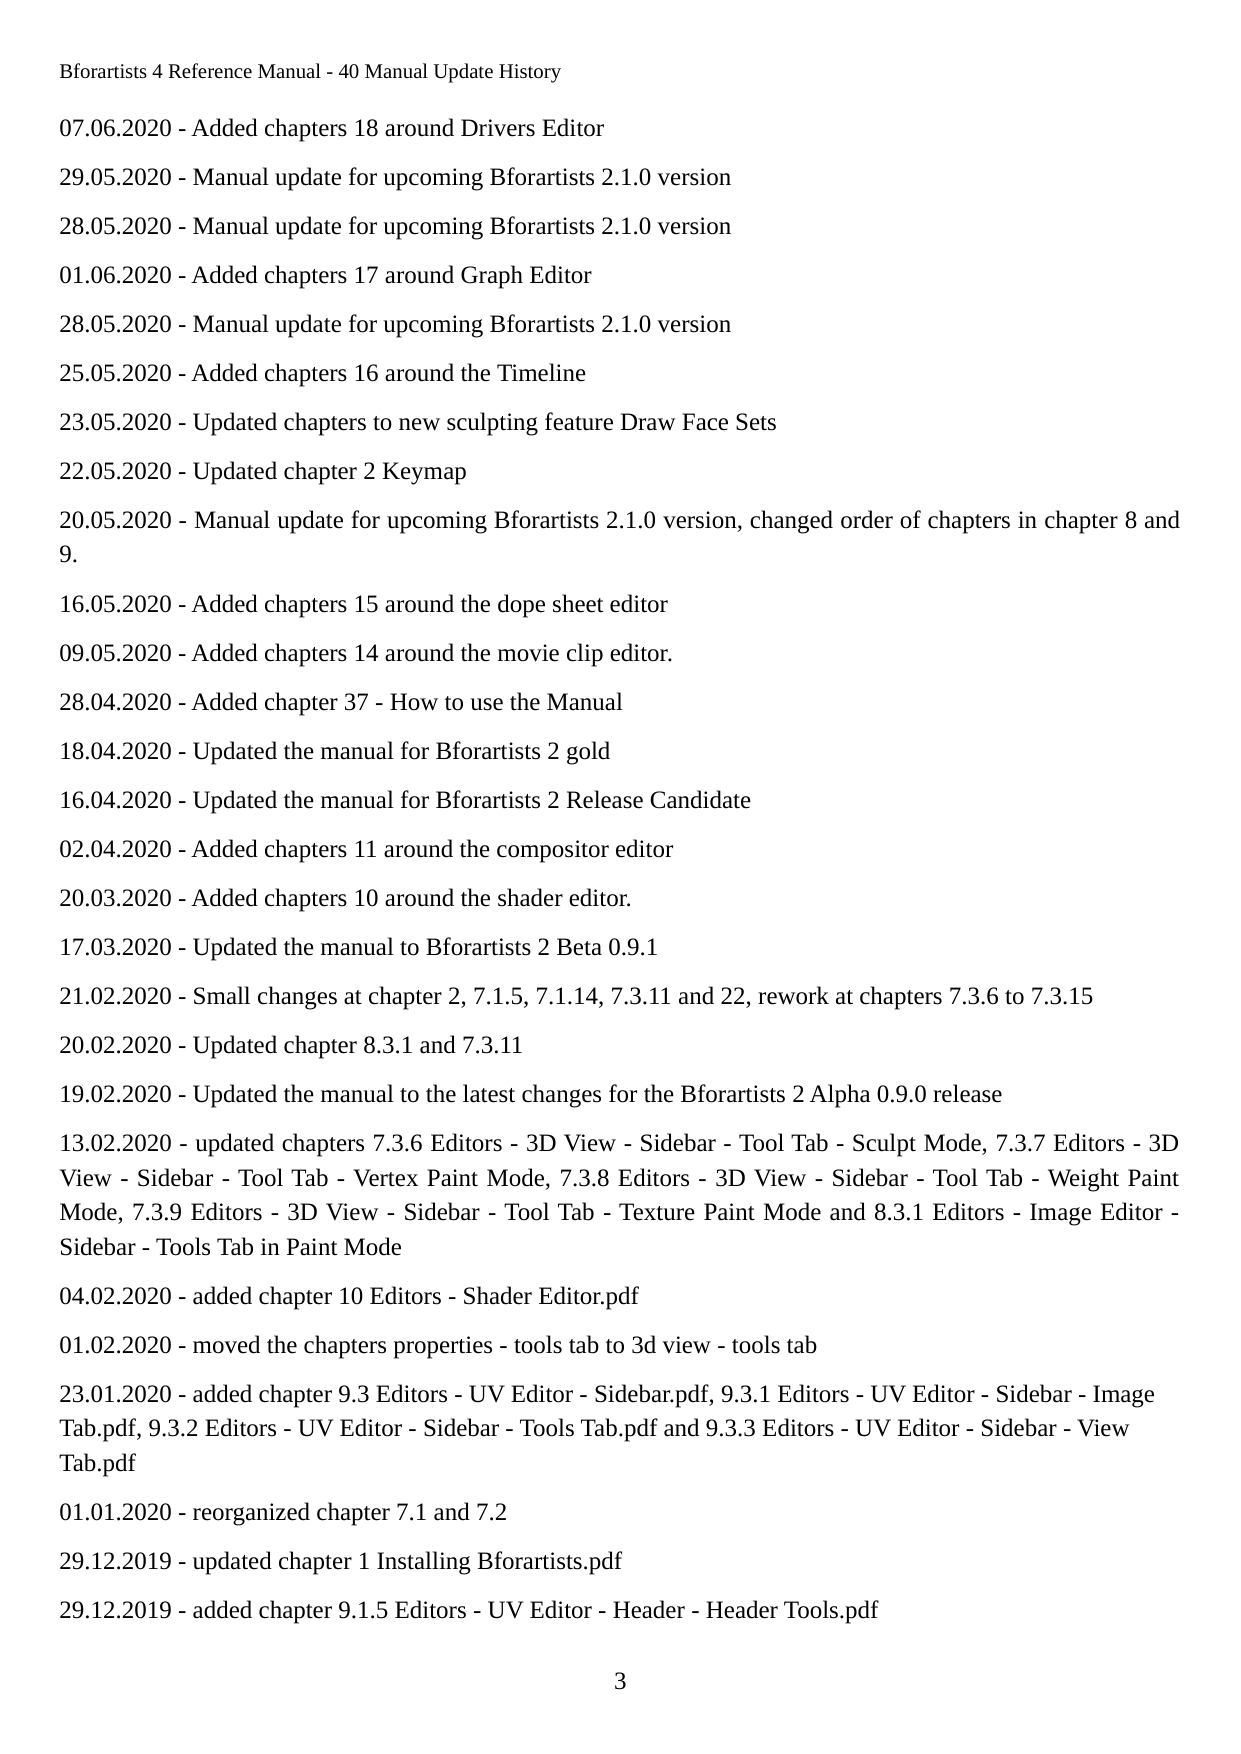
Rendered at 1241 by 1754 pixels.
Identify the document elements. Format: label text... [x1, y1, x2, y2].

text 20.02.2020 - Updated chapter 8.3.1 and 7.3.11 [59, 1030, 1181, 1059]
text 04.02.2020 - added chapter 10 Editors - Shader Editor.pdf [59, 1281, 1181, 1309]
text 01.06.2020 - Added chapters 17 around Graph Editor [59, 260, 1181, 288]
text 29.12.2019 - added chapter 9.1.5 Editors - UV Editor - Header - Header Tools.pdf [59, 1595, 1181, 1624]
text 02.04.2020 - Added chapters 11 around the compositor editor [59, 834, 1181, 863]
text 01.02.2020 - moved the chapters properties - tools tab to 3d view - tools tab [59, 1330, 1181, 1359]
text 20.03.2020 - Added chapters 10 around the shader editor. [59, 883, 1181, 912]
text 17.03.2020 - Updated the manual to Bforartists 2 Beta 0.9.1 [59, 932, 1181, 961]
text 20.05.2020 - Manual update for upcoming Bforartists 2.1.0 version, changed order of chapters in chapter 8 and 9. [59, 505, 1181, 568]
text 23.05.2020 - Updated chapters to new sculpting feature Draw Face Sets [59, 407, 1181, 436]
text 28.05.2020 - Manual update for upcoming Bforartists 2.1.0 version [59, 309, 1181, 338]
text 18.04.2020 - Updated the manual for Bforartists 2 gold [59, 736, 1181, 764]
text 09.05.2020 - Added chapters 14 around the movie clip editor. [59, 638, 1181, 666]
text 19.02.2020 - Updated the manual to the latest changes for the Bforartists 2 Alpha 0.9.0 release [59, 1079, 1181, 1108]
text 22.05.2020 - Updated chapter 2 Keymap [59, 456, 1181, 485]
text 25.05.2020 - Added chapters 16 around the Timeline [59, 358, 1181, 387]
text 28.04.2020 - Added chapter 37 - How to use the Manual [59, 687, 1181, 716]
text 21.02.2020 - Small changes at chapter 2, 7.1.5, 7.1.14, 7.3.11 and 22, rework at chapters 7.3.6 to 7.3.15 [59, 981, 1181, 1010]
text 29.05.2020 - Manual update for upcoming Bforartists 2.1.0 version [59, 162, 1181, 190]
text 01.01.2020 - reorganized chapter 7.1 and 7.2 [59, 1497, 1181, 1526]
text 28.05.2020 - Manual update for upcoming Bforartists 2.1.0 version [59, 211, 1181, 239]
text 23.01.2020 - added chapter 9.3 Editors - UV Editor - Sidebar.pdf, 9.3.1 Editors - UV Editor - Sidebar - Image Tab.pdf, 9.3.2 Editors - UV Editor - Sidebar - Tools Tab.pdf and 9.3.3 Editors - UV Editor - Sidebar - View Tab.pdf [59, 1379, 1181, 1477]
text 16.04.2020 - Updated the manual for Bforartists 2 Release Candidate [59, 785, 1181, 814]
text 16.05.2020 - Added chapters 15 around the dope sheet editor [59, 589, 1181, 617]
text 07.06.2020 - Added chapters 18 around Drivers Editor [59, 113, 1181, 141]
text 13.02.2020 - updated chapters 7.3.6 Editors - 3D View - Sidebar - Tool Tab - Sculpt Mode, 7.3.7 Editors - 3D View - Sidebar - Tool Tab - Vertex Paint Mode, 7.3.8 Editors - 3D View - Sidebar - Tool Tab - Weight Paint Mode, 7.3.9 Editors - 3D View - Sidebar - Tool Tab - Texture Paint Mode and 8.3.1 Editors - Image Editor - Sidebar - Tools Tab in Paint Mode [59, 1128, 1181, 1261]
text 29.12.2019 - updated chapter 1 Installing Bforartists.pdf [59, 1546, 1181, 1575]
